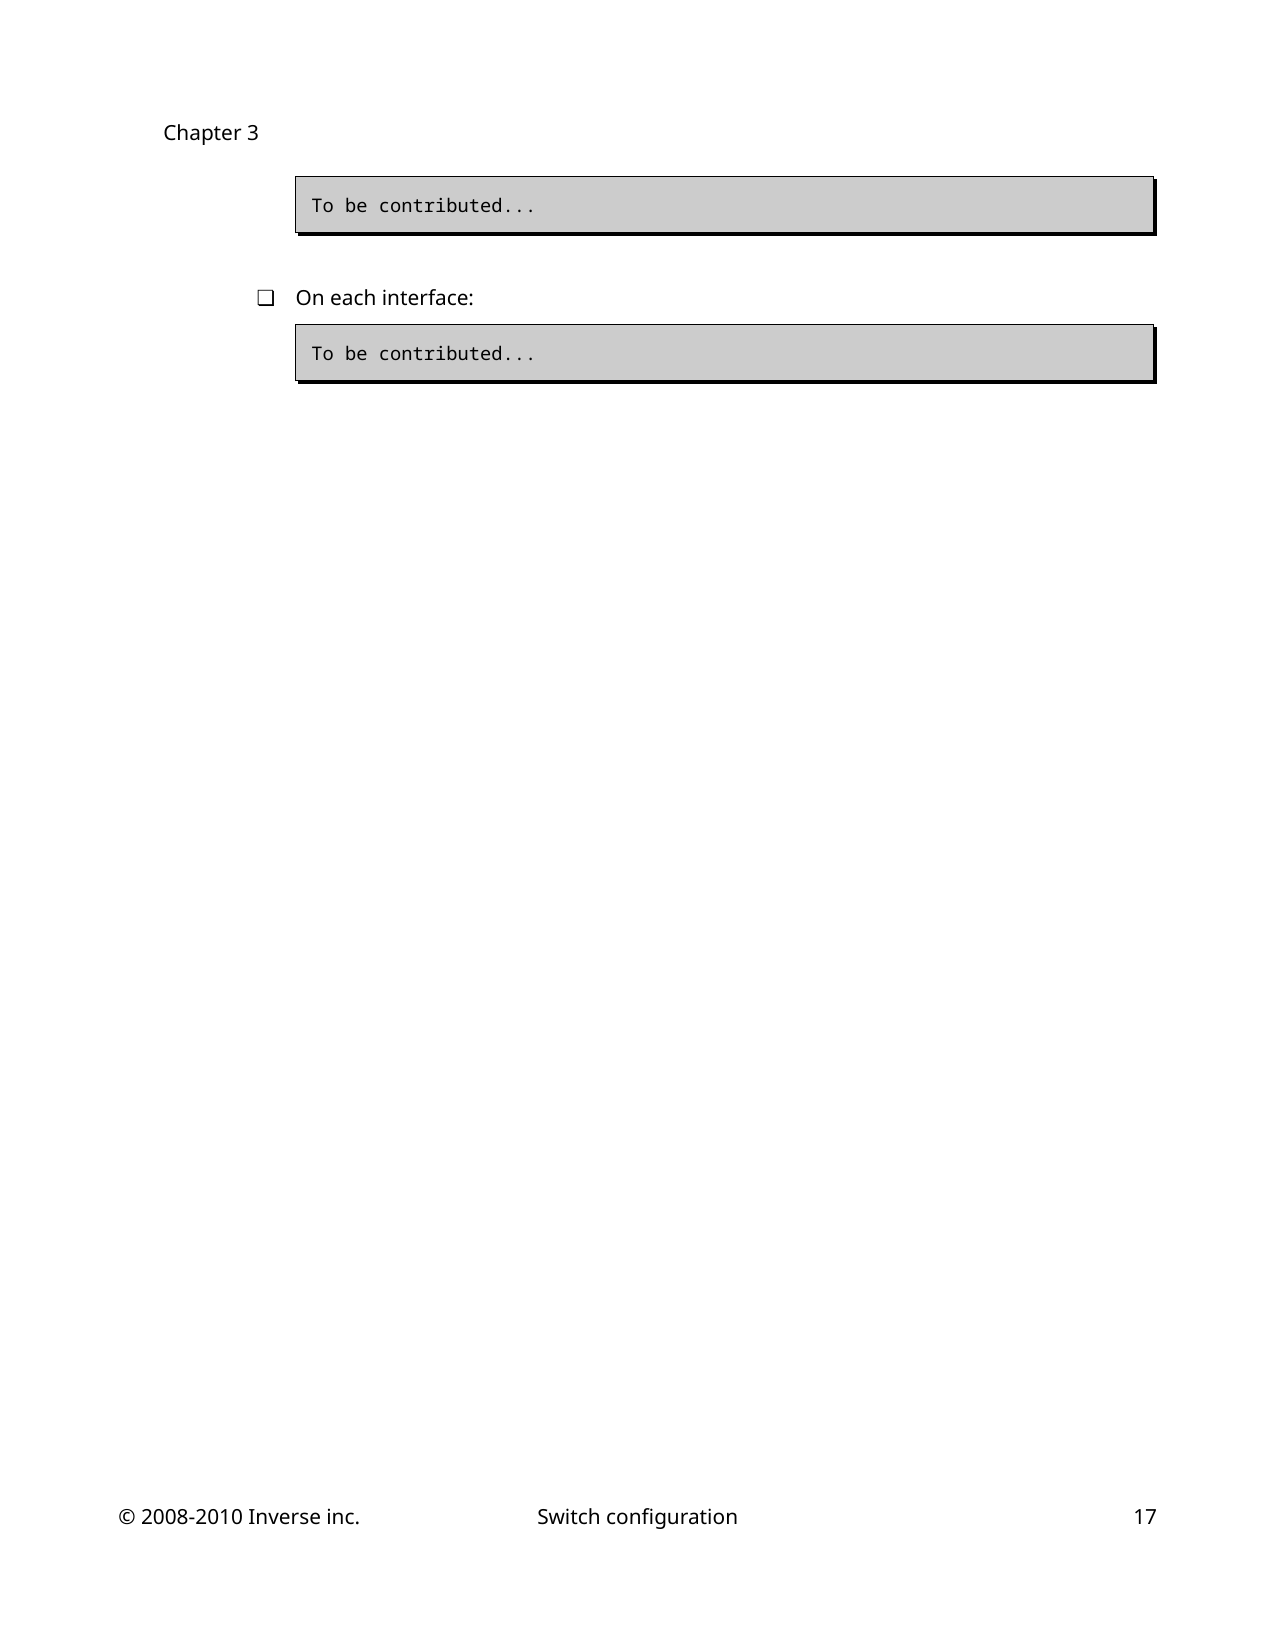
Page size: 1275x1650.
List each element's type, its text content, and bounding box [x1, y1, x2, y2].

list ❏ On each interface: [256, 283, 1157, 311]
text To be contributed... [296, 325, 1153, 380]
text To be contributed... [296, 177, 1153, 232]
